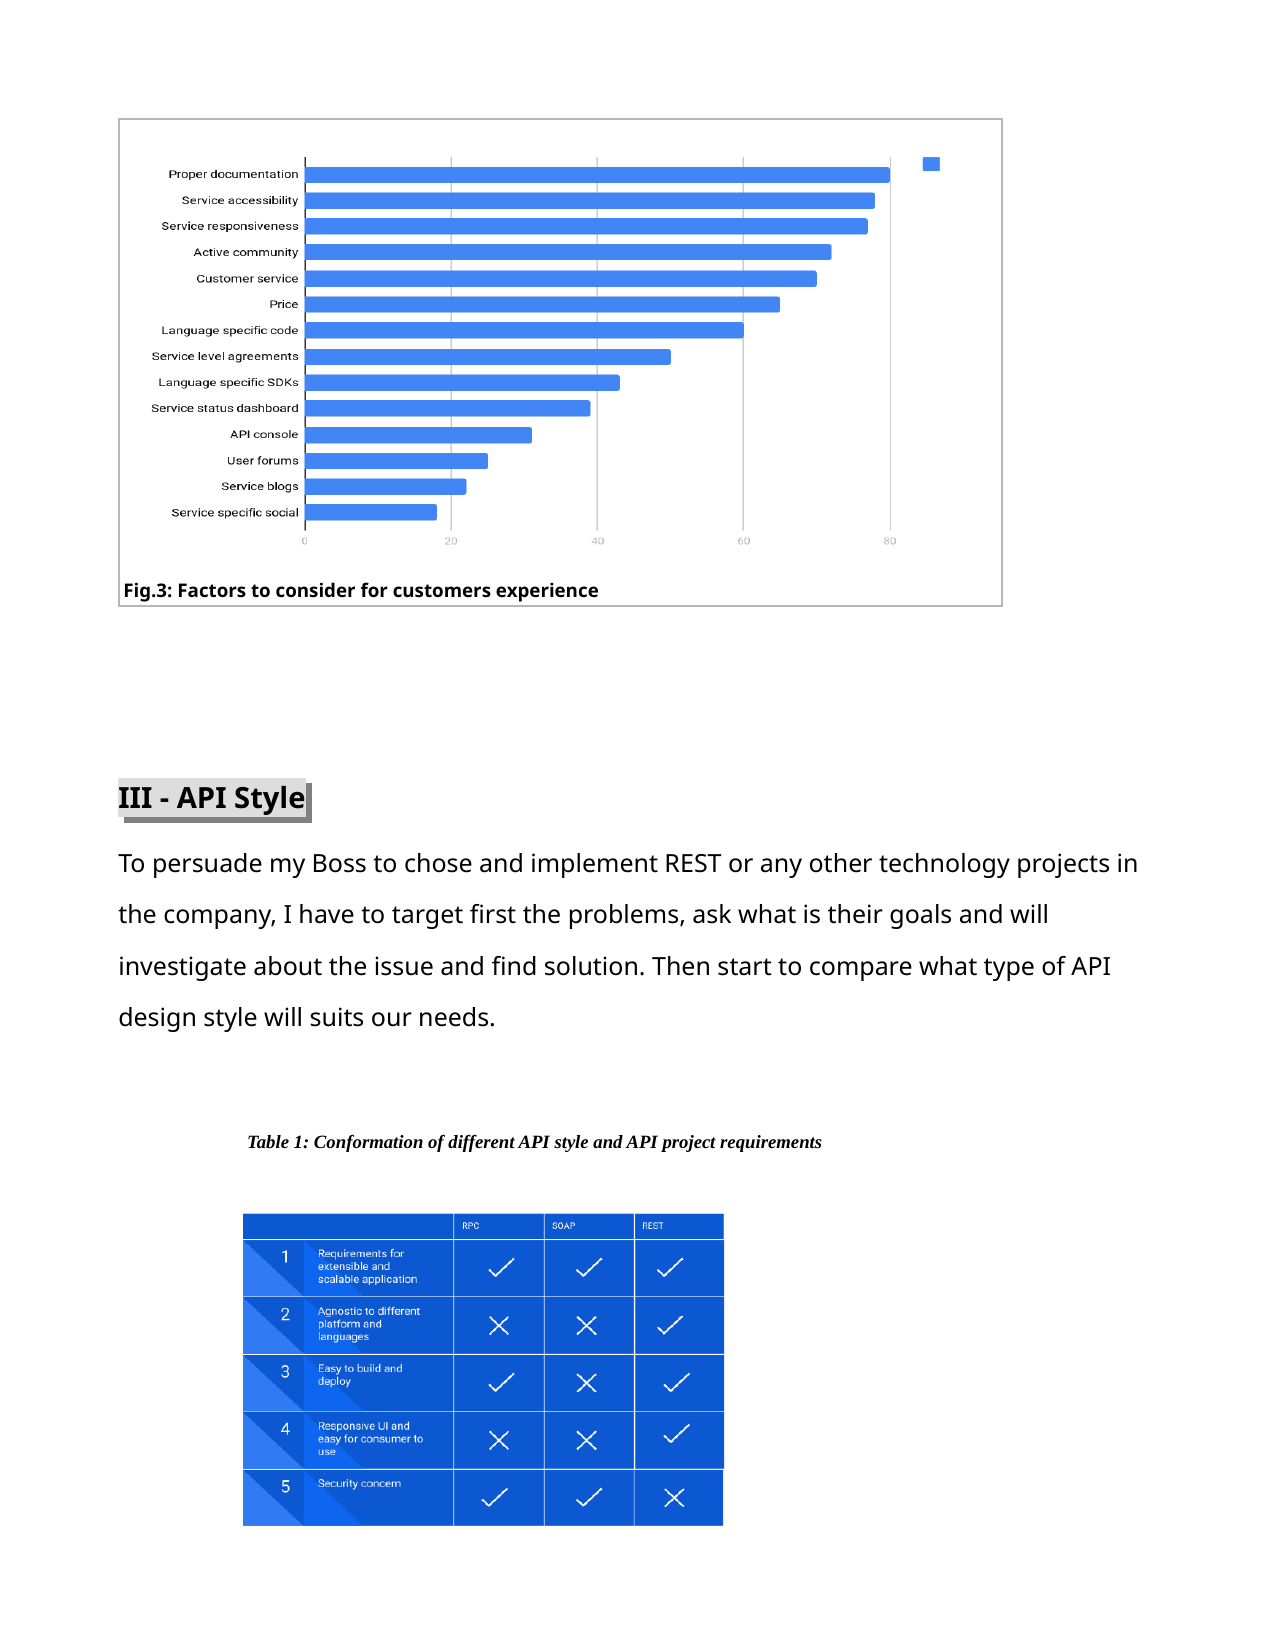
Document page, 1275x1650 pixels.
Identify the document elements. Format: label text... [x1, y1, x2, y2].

picture [123, 135, 999, 568]
text III - API Style [118, 777, 1157, 823]
text Table 1: Conformation of different API style and API project requirements [159, 1125, 967, 1154]
picture [159, 1154, 968, 1585]
text Fig.3: Factors to consider for customers experience [123, 568, 998, 602]
text To persuade my Boss to chose and implement REST or any other technology projects in the company, I have to target first the problems, ask what is their goals and will investigate about the issue and find solution. Then start to compare what type of API design style will suits our needs. [118, 846, 1157, 1033]
